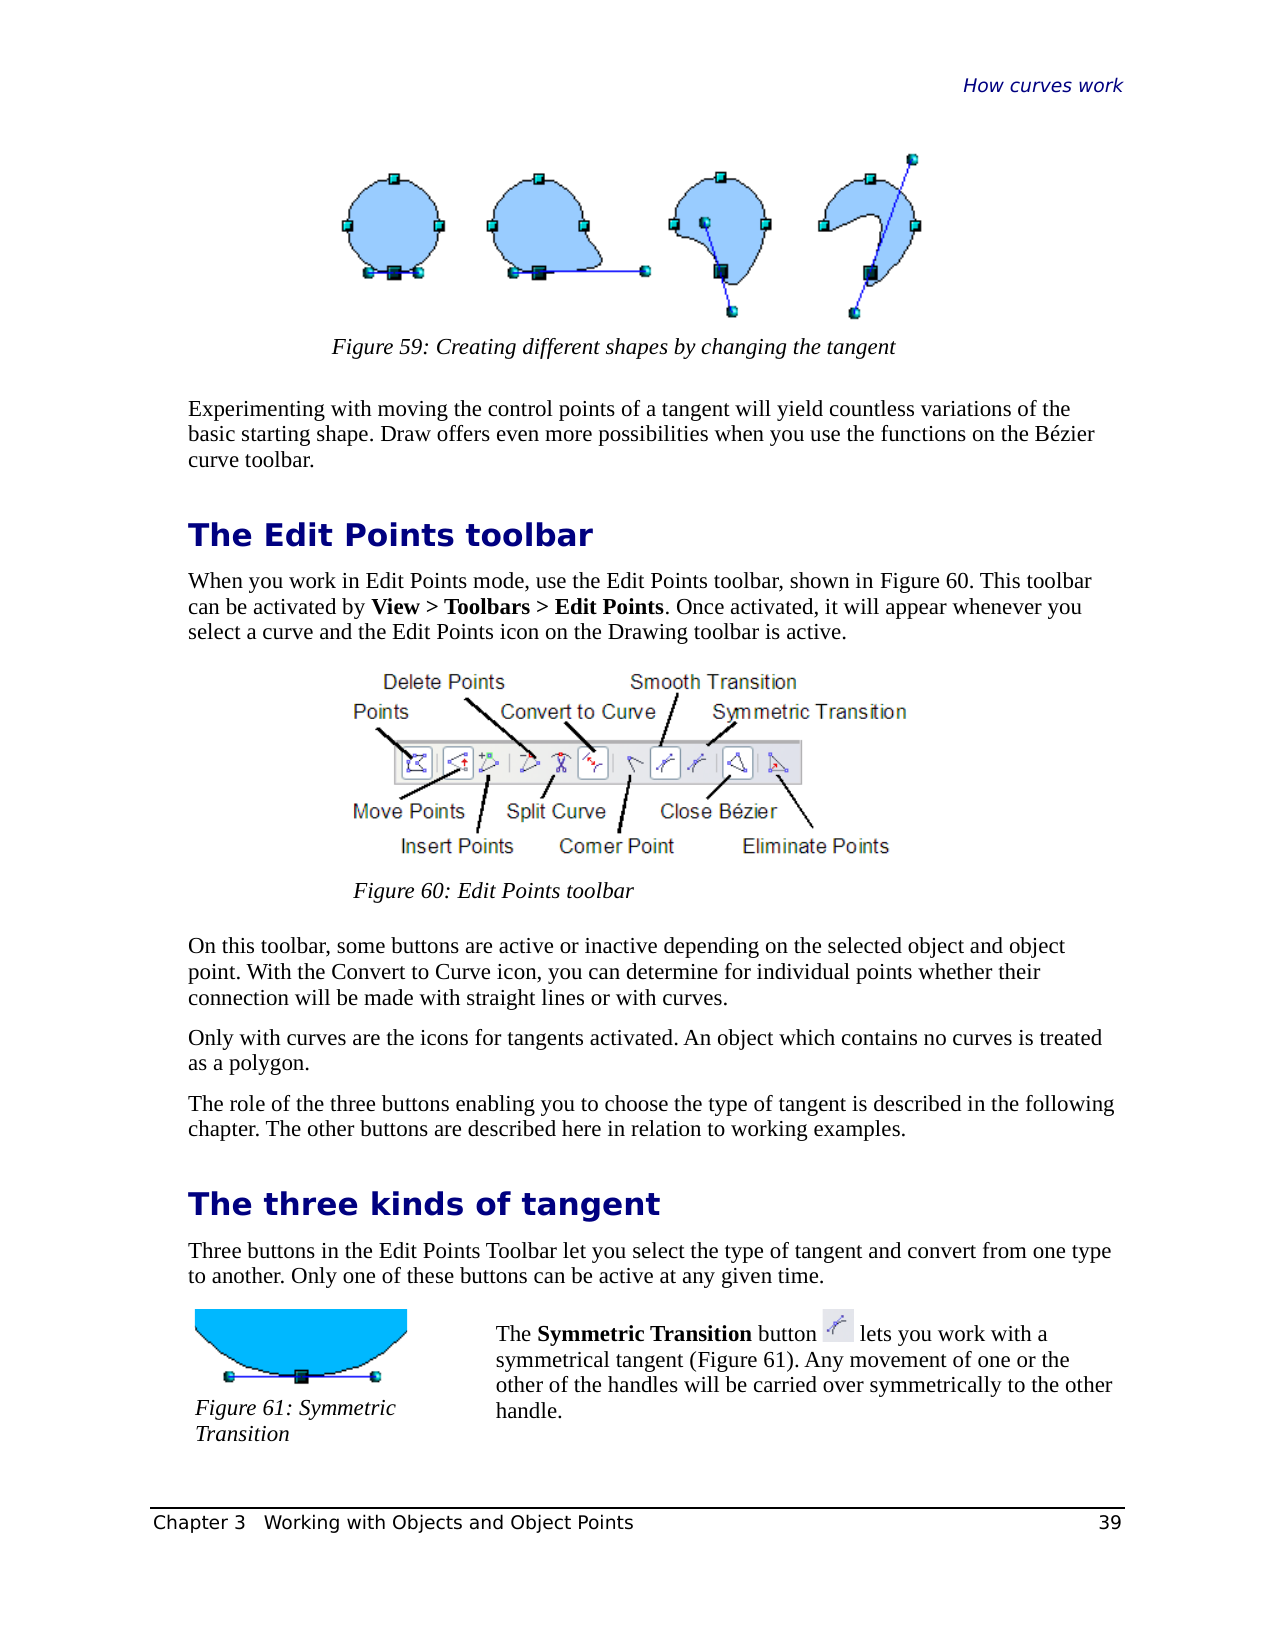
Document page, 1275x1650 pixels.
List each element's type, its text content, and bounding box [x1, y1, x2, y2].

picture [822, 1309, 854, 1342]
text Three buttons in the Edit Points Toolbar let you select the type of tangent and convert from one type to another. Only one of these buttons can be active at any given time. [188, 1238, 1125, 1289]
text The role of the three buttons enabling you to choose the type of tangent is described in the following chapter. The other buttons are described here in relation to working examples. [188, 1091, 1125, 1142]
picture [331, 143, 944, 329]
picture [353, 663, 922, 872]
text Figure 60: Edit Points toolbar [353, 878, 922, 903]
text When you work in Edit Points mode, use the Edit Points toolbar, shown in Figure 60. This toolbar can be activated by View > Toolbars > Edit Points. Once activated, it will appear whenever you select a curve and the Edit Points icon on the Drawing toolbar is active. [188, 568, 1125, 645]
text Figure 59: Creating different shapes by changing the tangent [332, 329, 943, 360]
table_header The Symmetric Transition button lets you work with a symmetrical tangent (Figure 61). Any movement of one or the other of the handles will be carried over symmetrically to the other handle. [452, 1304, 1125, 1429]
text On this toolbar, some buttons are active or inactive depending on the selected object and object point. With the Convert to Curve icon, you can determine for individual points whether their connection will be made with straight lines or with curves. [188, 933, 1125, 1010]
subtitle The three kinds of tangent [188, 1187, 1125, 1223]
picture [194, 1328, 408, 1395]
text Only with curves are the icons for tangents activated. An object which contains no curves is treated as a polygon. [188, 1025, 1125, 1076]
text Experimenting with moving the control points of a tangent will yield countless variations of the basic starting shape. Draw offers even more possibilities when you use the functions on the Bézier curve toolbar. [188, 396, 1125, 472]
text [332, 135, 943, 143]
subtitle The Edit Points toolbar [188, 517, 1125, 553]
table_header [150, 1304, 452, 1446]
